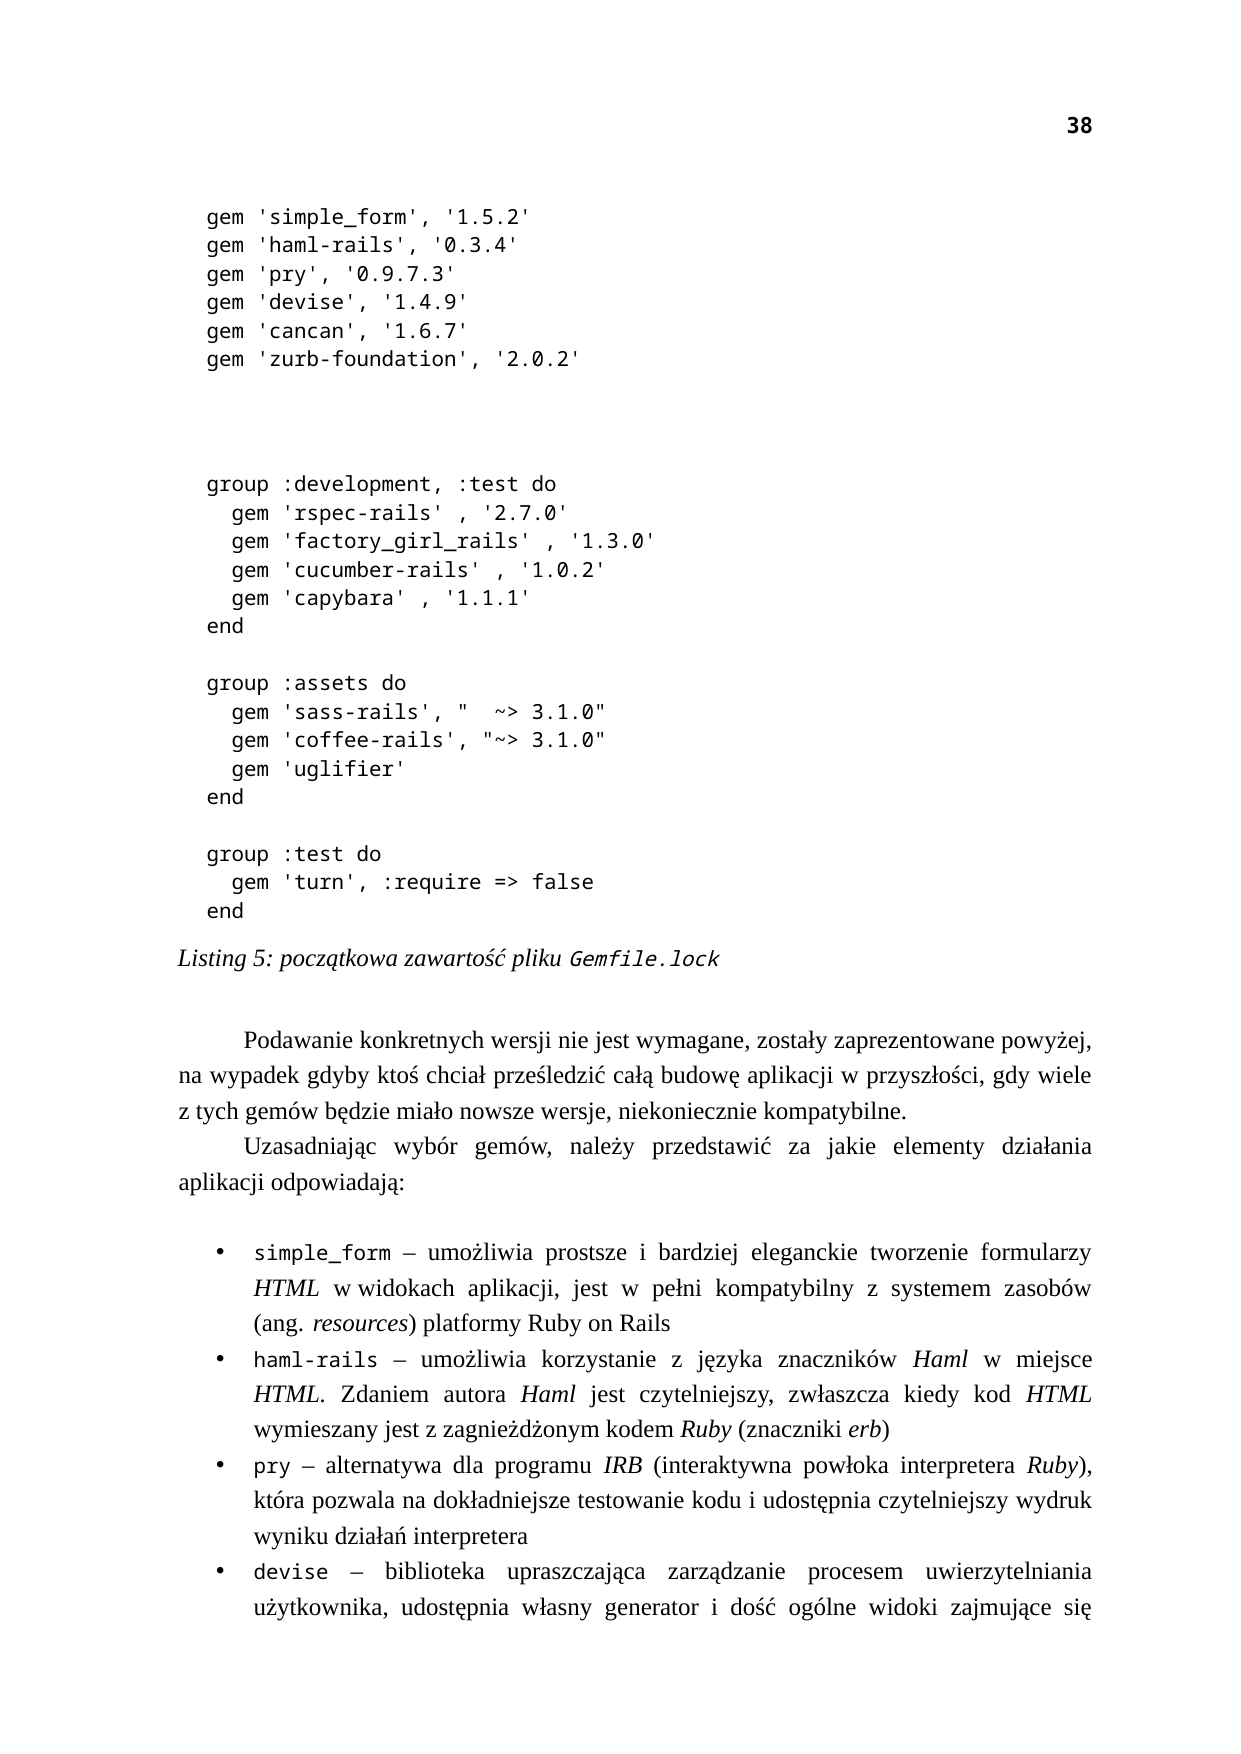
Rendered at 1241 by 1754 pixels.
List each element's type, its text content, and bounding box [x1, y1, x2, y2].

list devise – biblioteka upraszczająca zarządzanie procesem uwierzytelniania użytkownika, udostępnia własny generator i dość ogólne widoki zajmujące się [216, 1551, 1093, 1622]
text Uzasadniając wybór gemów, należy przedstawić za jakie elementy działania aplikacji odpowiadają: [178, 1126, 1093, 1197]
list Listing 5: początkowa zawartość pliku Gemfile.lock [177, 943, 1093, 972]
table_header group :development, :test do gem 'rspec-rails' , '2.7.0' gem 'factory_girl_rails' , '1.3.0' gem 'cucumber-rails' , '1.0.2' gem 'capybara' , '1.1.1' end group :assets do gem 'sass-rails', " ~> 3.1.0" gem 'coffee-rails', "~> 3.1.0" gem 'uglifier' end group :test do gem 'turn', :require => false end [177, 464, 1093, 930]
list pry – alternatywa dla programu IRB (interaktywna powłoka interpretera Ruby), która pozwala na dokładniejsze testowanie kodu i udostępnia czytelniejszy wydruk wyniku działań interpretera [216, 1445, 1093, 1551]
list simple_form – umożliwia prostsze i bardziej eleganckie tworzenie formularzy HTML w widokach aplikacji, jest w pełni kompatybilny z systemem zasobów (ang. resources) platformy Ruby on Rails [216, 1232, 1093, 1339]
text Podawanie konkretnych wersji nie jest wymagane, zostały zaprezentowane powyżej, na wypadek gdyby ktoś chciał prześledzić całą budowę aplikacji w przyszłości, gdy wiele z tych gemów będzie miało nowsze wersje, niekoniecznie kompatybilne. [178, 1020, 1093, 1126]
table_header gem 'simple_form', '1.5.2' gem 'haml-rails', '0.3.4' gem 'pry', '0.9.7.3' gem 'devise', '1.4.9' gem 'cancan', '1.6.7' gem 'zurb-foundation', '2.0.2' [177, 168, 1093, 464]
list haml-rails – umożliwia korzystanie z języka znaczników Haml w miejsce HTML. Zdaniem autora Haml jest czytelniejszy, zwłaszcza kiedy kod HTML wymieszany jest z zagnieżdżonym kodem Ruby (znaczniki erb) [216, 1339, 1093, 1445]
